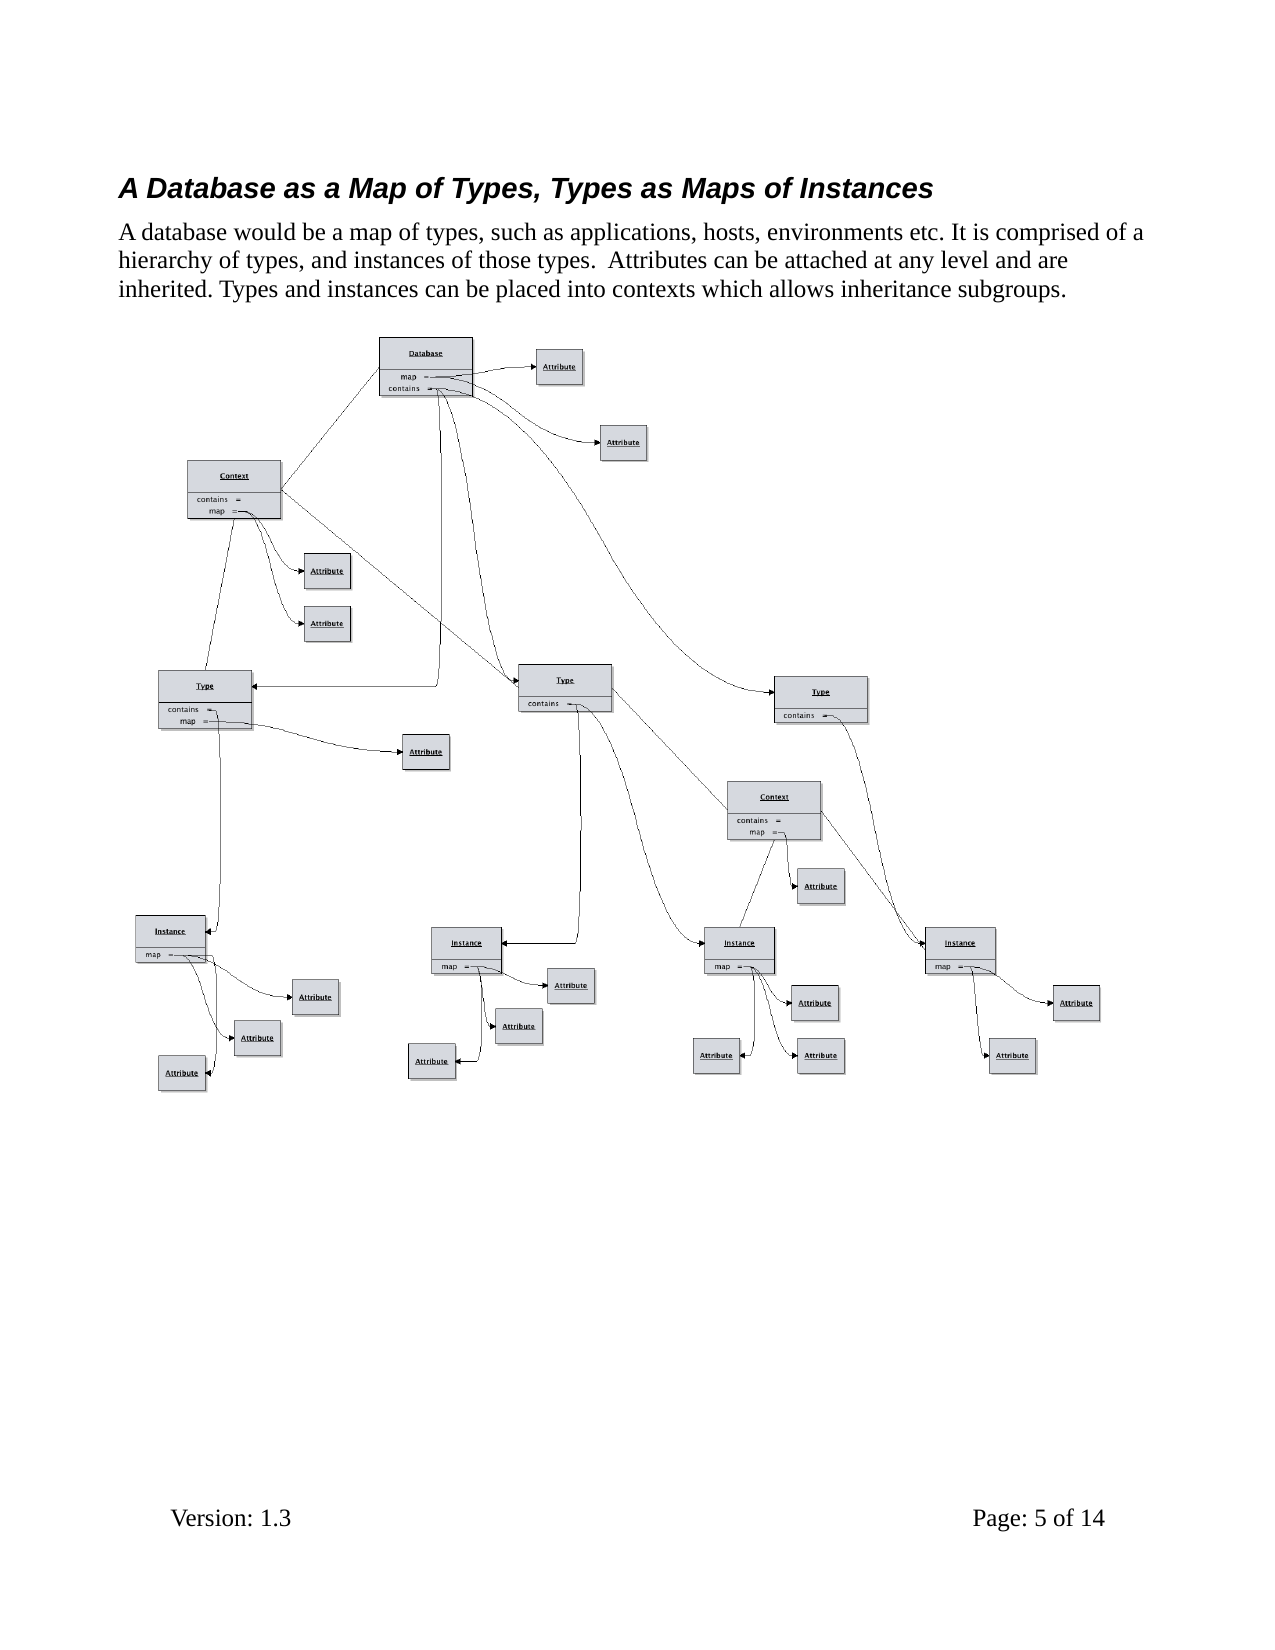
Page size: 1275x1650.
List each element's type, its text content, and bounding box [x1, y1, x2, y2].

subtitle A Database as a Map of Types, Types as Maps of Instances [118, 171, 1157, 204]
text A database would be a map of types, such as applications, hosts, environments etc. It is comprised of a hierarchy of types, and instances of those types. Attributes can be attached at any level and are inherited. Types and instances can be placed into contexts which allows inheritance subgroups. [118, 217, 1157, 303]
picture [135, 337, 1102, 1093]
